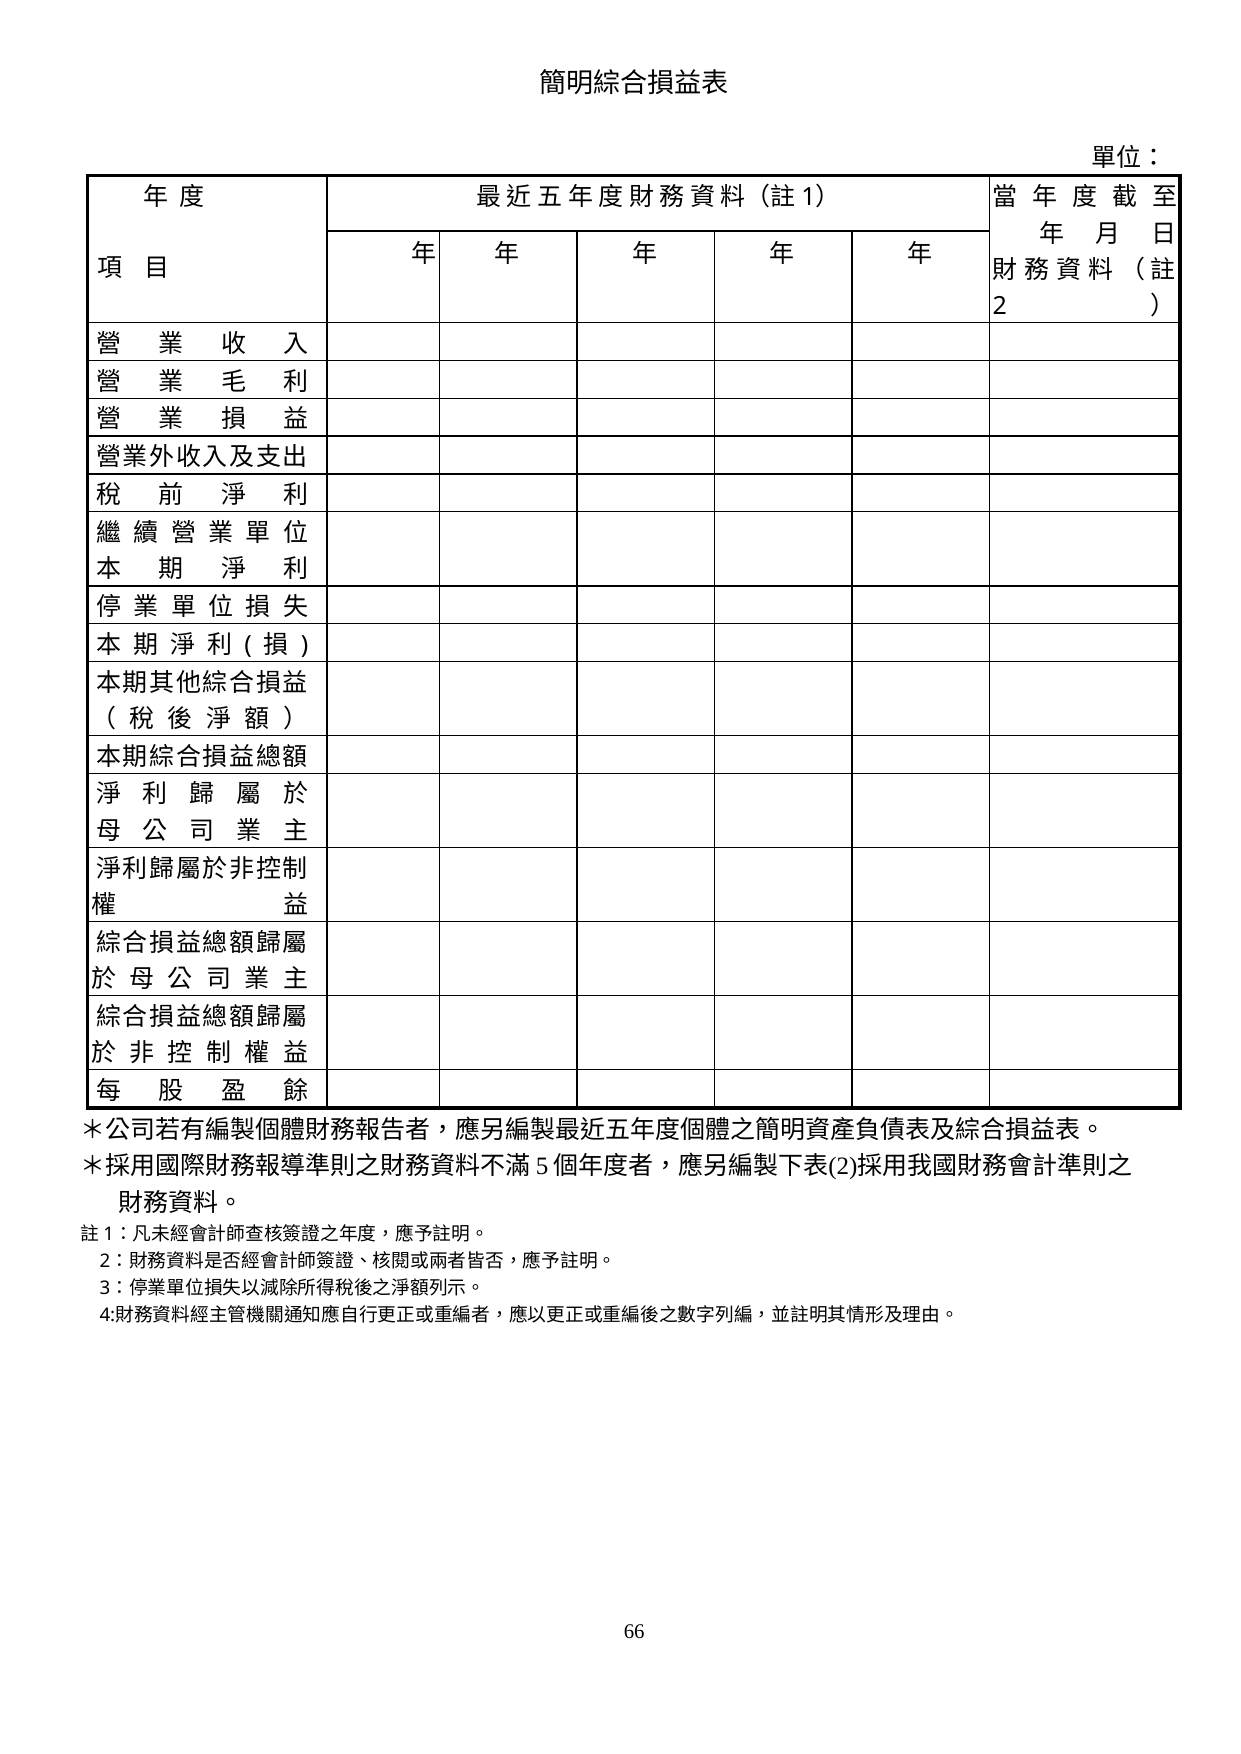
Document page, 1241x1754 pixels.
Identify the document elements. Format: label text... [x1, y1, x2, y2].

table_cell [853, 922, 989, 994]
text 註1：凡未經會計師查核簽證之年度，應予註明。 [81, 1218, 1150, 1246]
table_cell [440, 587, 576, 623]
text 2：財務資料是否經會計師簽證、核閱或兩者皆否，應予註明。 [99, 1246, 1150, 1273]
table_cell [578, 736, 714, 772]
table_cell [853, 361, 989, 397]
table_cell [715, 587, 851, 623]
table_cell [853, 624, 989, 661]
table_cell [328, 361, 439, 397]
table_cell [990, 587, 1178, 623]
table_cell 繼續營業單位 本期淨利 [89, 512, 326, 585]
table_cell [578, 361, 714, 397]
table_cell [853, 475, 989, 511]
table_cell 本期淨利(損) [89, 624, 326, 661]
table_cell [715, 1070, 851, 1106]
table_cell 本期綜合損益總額 [89, 736, 326, 772]
table_cell [328, 323, 439, 359]
table_cell [853, 774, 989, 846]
table_cell [853, 437, 989, 473]
table_cell [578, 848, 714, 921]
table_cell [328, 662, 439, 734]
table_cell [990, 437, 1178, 473]
table_cell [990, 662, 1178, 734]
table_cell [440, 475, 576, 511]
table_header 年 度 項 目 [89, 177, 326, 322]
table_cell [853, 323, 989, 359]
table_cell [440, 1070, 576, 1106]
table_cell [328, 1070, 439, 1106]
table_cell [990, 774, 1178, 846]
table_header 最 近 五 年 度 財 務 資 料（註1） [328, 177, 989, 230]
table_cell [578, 624, 714, 661]
table_cell [715, 736, 851, 772]
table_cell [715, 922, 851, 994]
table_cell [853, 587, 989, 623]
table_cell [990, 361, 1178, 397]
table_cell [990, 399, 1178, 435]
table_cell [578, 587, 714, 623]
text ＊採用國際財務報導準則之財務資料不滿5個年度者，應另編製下表(2)採用我國財務會計準則之財務資料。 [81, 1146, 1150, 1218]
table_cell [440, 323, 576, 359]
table_cell 綜合損益總額歸屬於非控制權益 [89, 996, 326, 1069]
table_cell [328, 587, 439, 623]
table_cell [990, 475, 1178, 511]
table_cell 年 [578, 232, 714, 322]
table_cell 營業損益 [89, 399, 326, 435]
table_cell [853, 399, 989, 435]
table_cell [440, 996, 576, 1069]
table_cell [715, 475, 851, 511]
table_cell [853, 662, 989, 734]
table_cell [715, 399, 851, 435]
table_cell [990, 512, 1178, 585]
table_cell [328, 624, 439, 661]
table_cell [328, 512, 439, 585]
table_cell [715, 624, 851, 661]
table_cell [440, 736, 576, 772]
table_cell [715, 323, 851, 359]
table_cell [328, 922, 439, 994]
table_cell [990, 323, 1178, 359]
table_cell [440, 774, 576, 846]
text ＊公司若有編製個體財務報告者，應另編製最近五年度個體之簡明資產負債表及綜合損益表。 [81, 1109, 1150, 1146]
table_cell 年 [328, 232, 439, 322]
table_cell [578, 922, 714, 994]
table_cell [990, 736, 1178, 772]
table_cell 稅前淨利 [89, 475, 326, 511]
table_cell [990, 996, 1178, 1069]
table_cell [578, 996, 714, 1069]
table_cell [715, 662, 851, 734]
table_cell [853, 848, 989, 921]
table_cell [990, 624, 1178, 661]
table_cell 營業毛利 [89, 361, 326, 397]
table_cell 本期其他綜合損益（稅後淨額） [89, 662, 326, 734]
table_cell [328, 475, 439, 511]
table_cell 淨利歸屬於非控制權益 [89, 848, 326, 921]
table_cell [328, 848, 439, 921]
table_cell [715, 774, 851, 846]
table_cell [578, 323, 714, 359]
table_cell 營業外收入及支出 [89, 437, 326, 473]
table_cell [990, 1070, 1178, 1106]
table_cell [990, 922, 1178, 994]
table_header 當年度截至 年 月 日 財務資料（註2） [990, 177, 1178, 322]
table_cell [853, 1070, 989, 1106]
text 單位： [118, 137, 1166, 174]
text 4:財務資料經主管機關通知應自行更正或重編者，應以更正或重編後之數字列編，並註明其情形及理由。 [99, 1300, 1150, 1327]
table_cell [853, 996, 989, 1069]
table_cell [715, 848, 851, 921]
table_cell [440, 399, 576, 435]
table_cell [440, 361, 576, 397]
table_cell [990, 848, 1178, 921]
table_cell [715, 996, 851, 1069]
table_cell [578, 399, 714, 435]
table_cell [328, 996, 439, 1069]
table_cell 營業收入 [89, 323, 326, 359]
table_cell [715, 512, 851, 585]
table_cell [578, 512, 714, 585]
table_cell 每股盈餘 [89, 1070, 326, 1106]
table_cell [440, 662, 576, 734]
table_cell [328, 736, 439, 772]
text 3：停業單位損失以減除所得稅後之淨額列示。 [99, 1273, 1150, 1300]
table_cell [578, 774, 714, 846]
table_cell [328, 774, 439, 846]
table_cell 停業單位損失 [89, 587, 326, 623]
table_cell 年 [853, 232, 989, 322]
table_cell [715, 361, 851, 397]
table_cell [440, 512, 576, 585]
table_cell [853, 736, 989, 772]
table_cell [578, 662, 714, 734]
table_cell [853, 512, 989, 585]
table_cell [578, 475, 714, 511]
table_cell [328, 437, 439, 473]
table_cell [440, 848, 576, 921]
table_cell [440, 624, 576, 661]
table_cell 年 [440, 232, 576, 322]
table_cell [578, 1070, 714, 1106]
table_cell 綜合損益總額歸屬於母公司業主 [89, 922, 326, 994]
table_cell [715, 437, 851, 473]
text 簡明綜合損益表 [118, 61, 1150, 101]
table_cell 淨利歸屬於 母公司業主 [89, 774, 326, 846]
table_cell 年 [715, 232, 851, 322]
table_cell [440, 437, 576, 473]
table_cell [578, 437, 714, 473]
table_cell [328, 399, 439, 435]
table_cell [440, 922, 576, 994]
